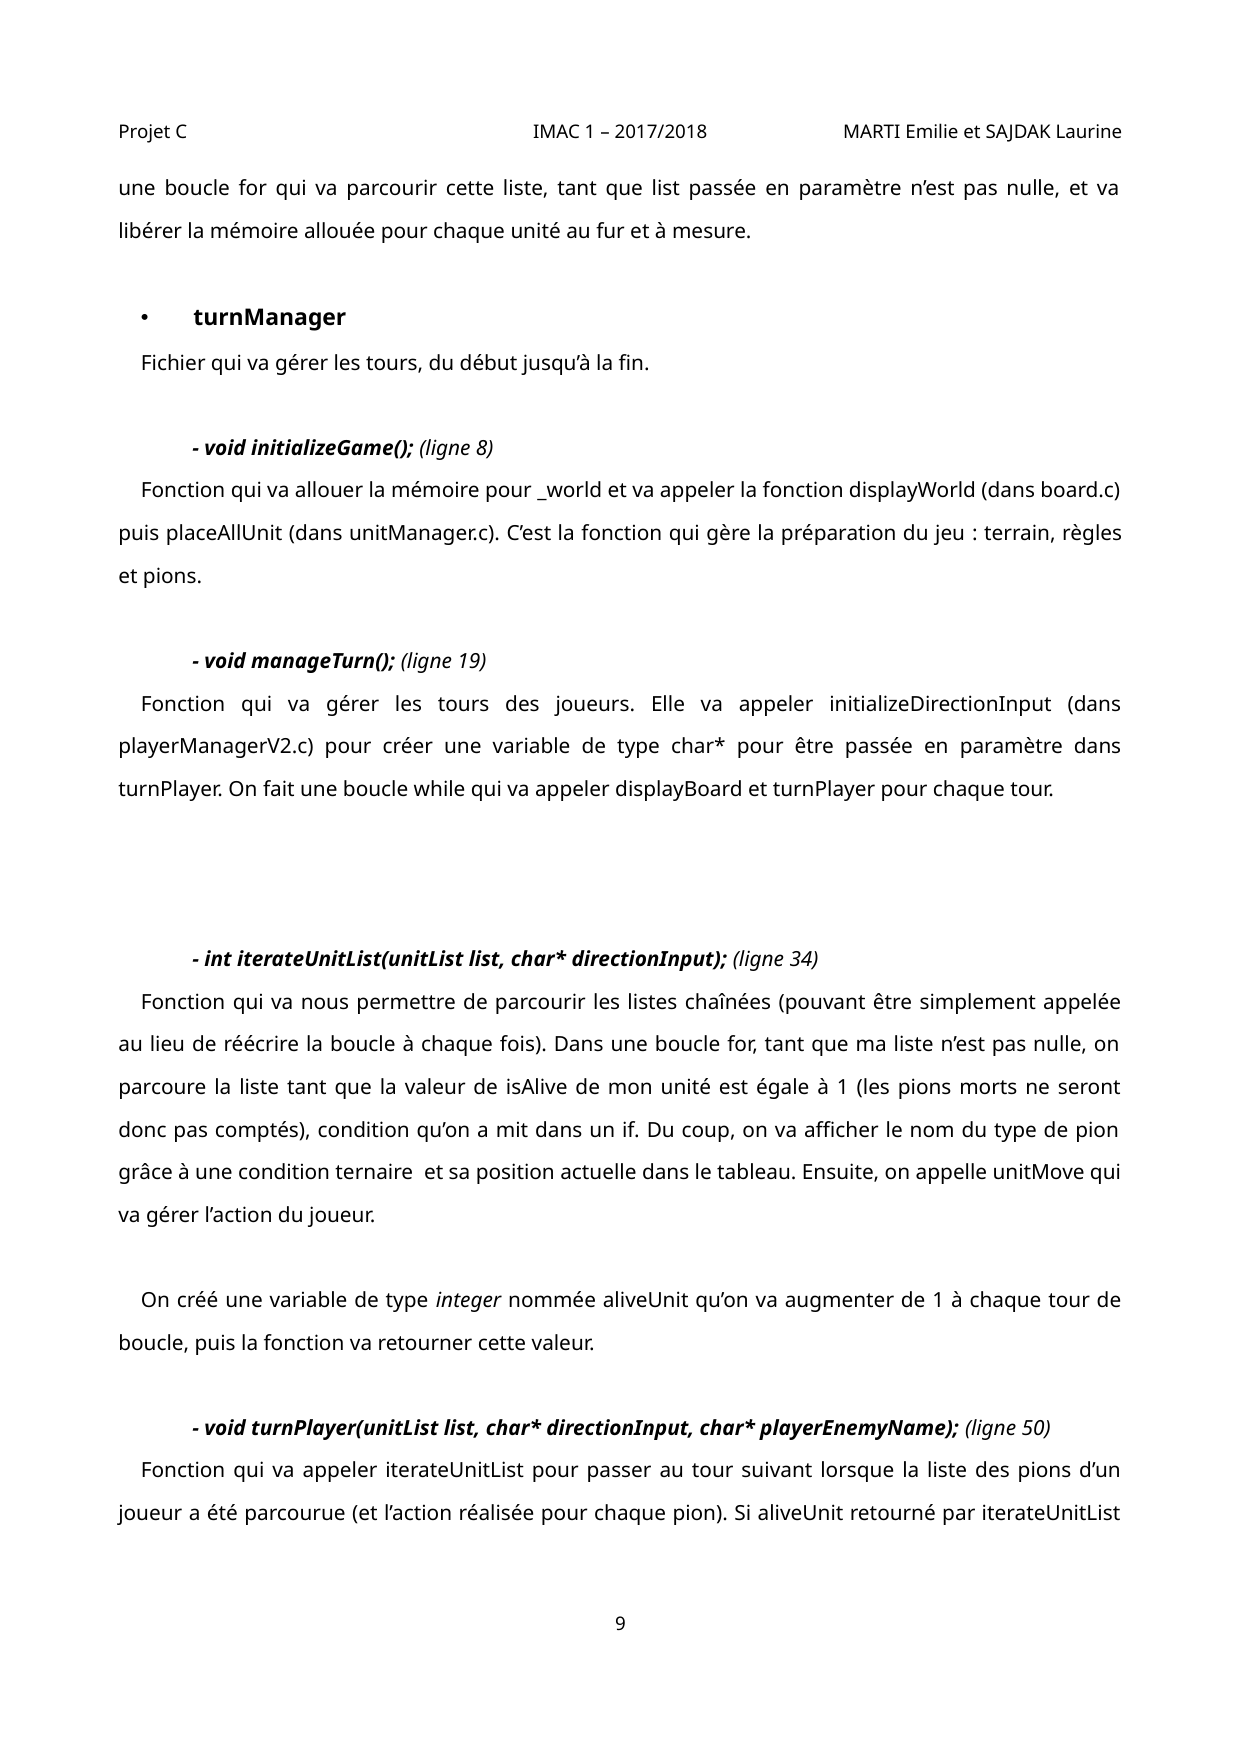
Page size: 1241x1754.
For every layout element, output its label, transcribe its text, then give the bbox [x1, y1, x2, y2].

list turnManager [118, 301, 1122, 332]
text Fonction qui va appeler iterateUnitList pour passer au tour suivant lorsque la liste des pions d’un joueur a été parcourue (et l’action réalisée pour chaque pion). Si aliveUnit retourné par iterateUnitList [118, 1456, 1122, 1527]
text une boucle for qui va parcourir cette liste, tant que list passée en paramètre n’est pas nulle, et va libérer la mémoire allouée pour chaque unité au fur et à mesure. [118, 173, 1122, 244]
text - int iterateUnitList(unitList list, char* directionInput); (ligne 34) [118, 944, 1122, 973]
text On créé une variable de type integer nommée aliveUnit qu’on va augmenter de 1 à chaque tour de boucle, puis la fonction va retourner cette valeur. [118, 1285, 1122, 1356]
text Fonction qui va gérer les tours des joueurs. Elle va appeler initializeDirectionInput (dans playerManagerV2.c) pour créer une variable de type char* pour être passée en paramètre dans turnPlayer. On fait une boucle while qui va appeler displayBoard et turnPlayer pour chaque tour. [118, 689, 1122, 802]
text Fonction qui va allouer la mémoire pour _world et va appeler la fonction displayWorld (dans board.c) puis placeAllUnit (dans unitManager.c). C’est la fonction qui gère la préparation du jeu : terrain, règles et pions. [118, 476, 1122, 589]
text Fichier qui va gérer les tours, du début jusqu’à la fin. [118, 348, 1122, 376]
text - void initializeGame(); (ligne 8) [118, 433, 1122, 461]
text - void turnPlayer(unitList list, char* directionInput, char* playerEnemyName); (ligne 50) [118, 1413, 1122, 1441]
text - void manageTurn(); (ligne 19) [118, 646, 1122, 674]
text Fonction qui va nous permettre de parcourir les listes chaînées (pouvant être simplement appelée au lieu de réécrire la boucle à chaque fois). Dans une boucle for, tant que ma liste n’est pas nulle, on parcoure la liste tant que la valeur de isAlive de mon unité est égale à 1 (les pions morts ne seront donc pas comptés), condition qu’on a mit dans un if. Du coup, on va afficher le nom du type de pion grâce à une condition ternaire et sa position actuelle dans le tableau. Ensuite, on appelle unitMove qui va gérer l’action du joueur. [118, 987, 1122, 1228]
